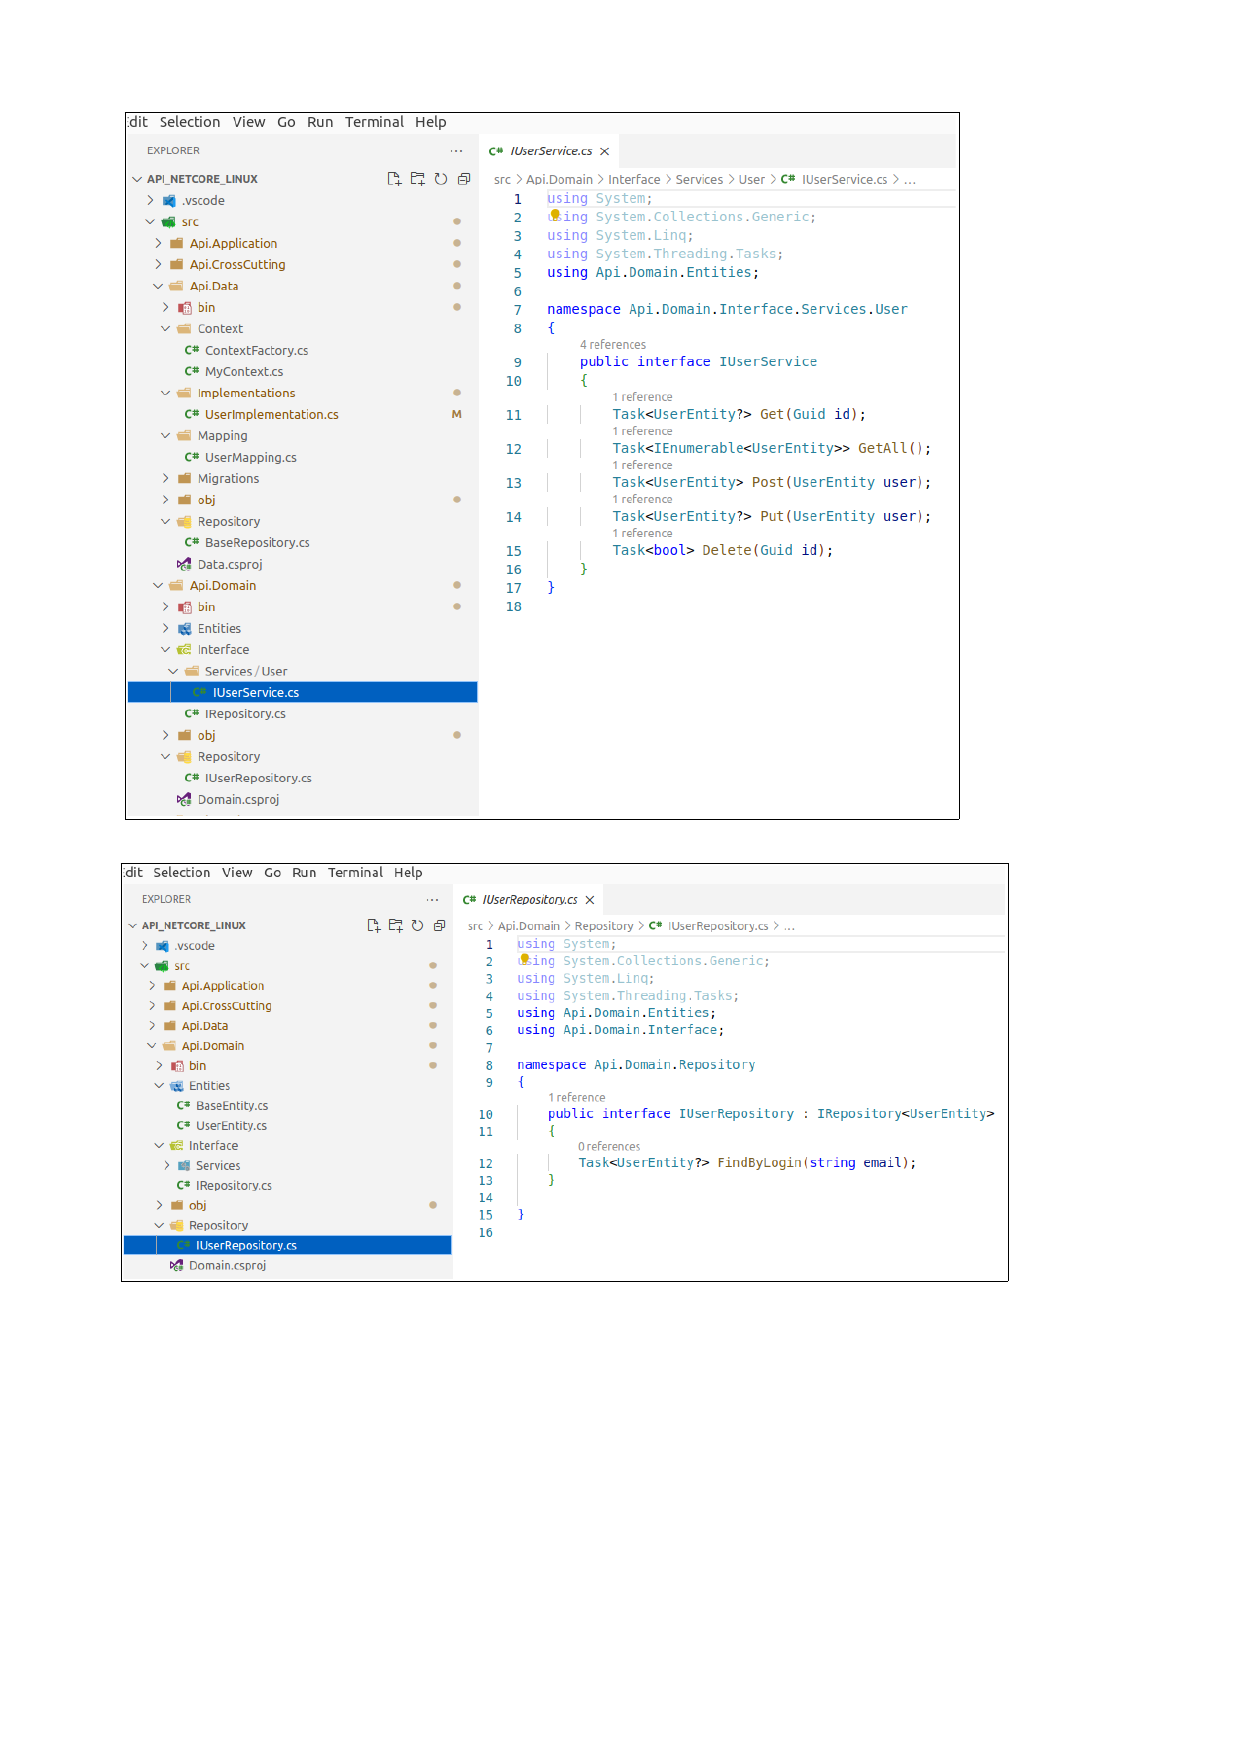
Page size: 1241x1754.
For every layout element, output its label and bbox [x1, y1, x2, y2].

picture [127, 115, 956, 816]
picture [123, 866, 1005, 1279]
